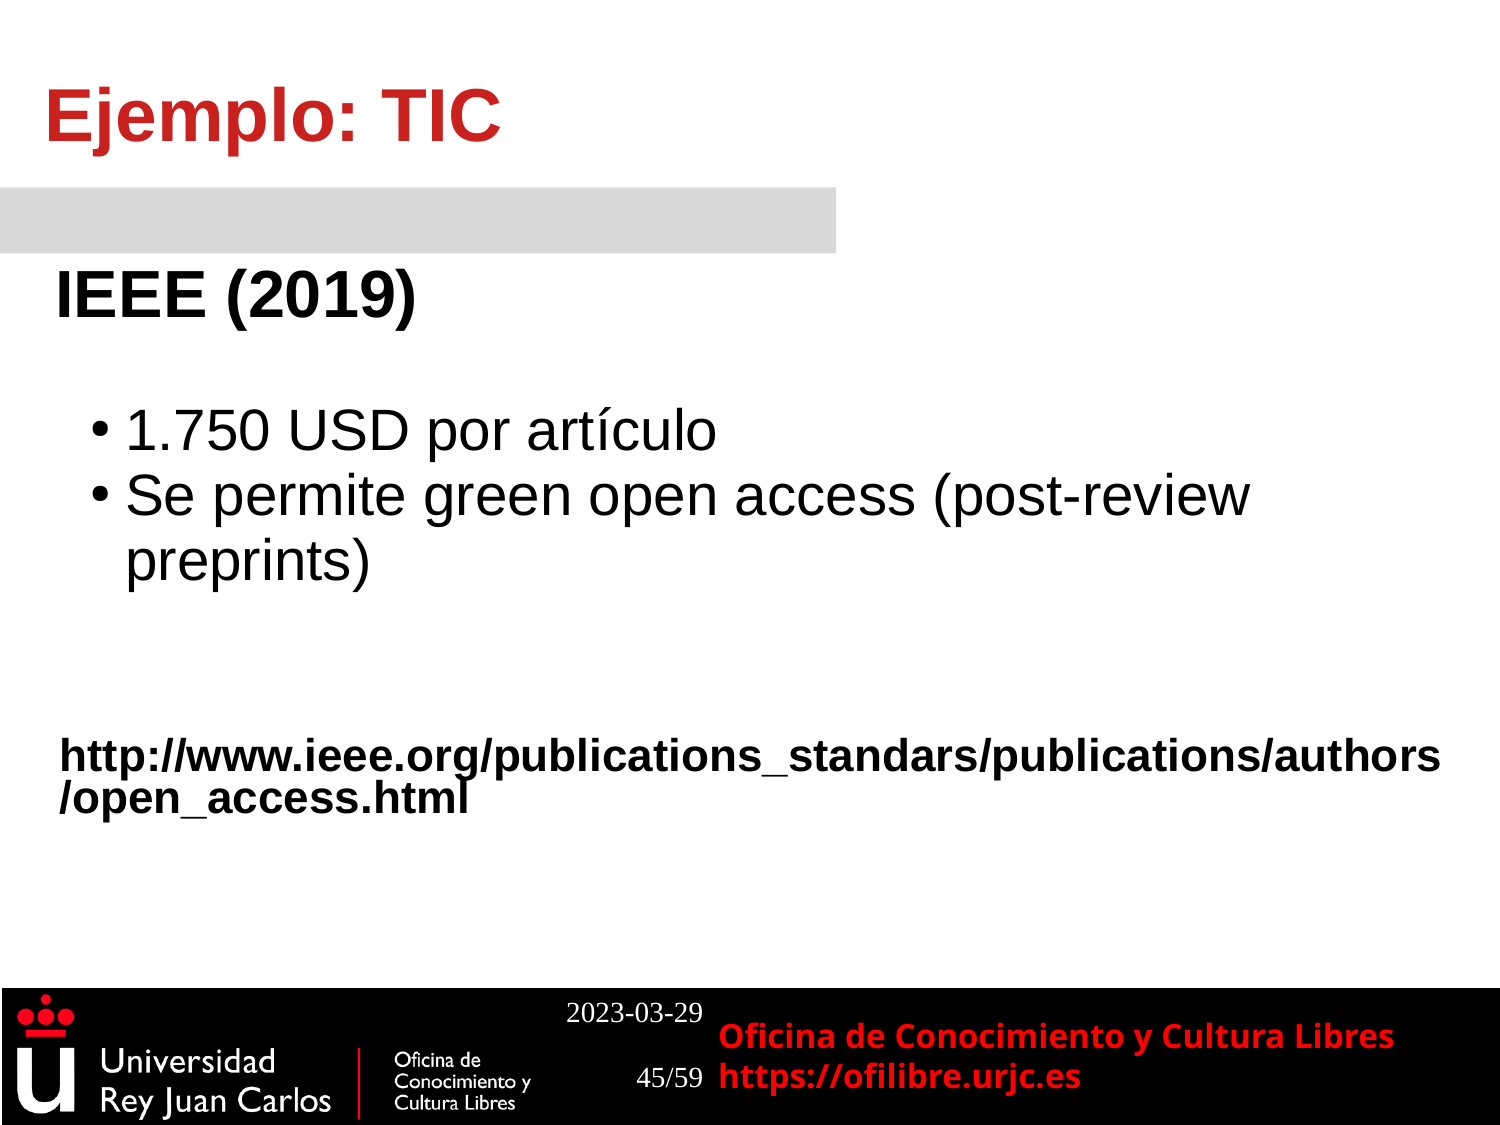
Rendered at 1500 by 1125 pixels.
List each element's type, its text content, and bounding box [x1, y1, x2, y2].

title [75, 7, 1425, 196]
text_box Ejemplo: TIC [30, 66, 1036, 249]
picture [17, 994, 531, 1120]
text_box 1.750 USD por artículo Se permite green open access (post-review preprints) [75, 390, 1351, 601]
text_box http://www.ieee.org/publications_standars/publications/authors/open_access.html [45, 722, 1471, 841]
text_box IEEE (2019) [40, 249, 811, 340]
